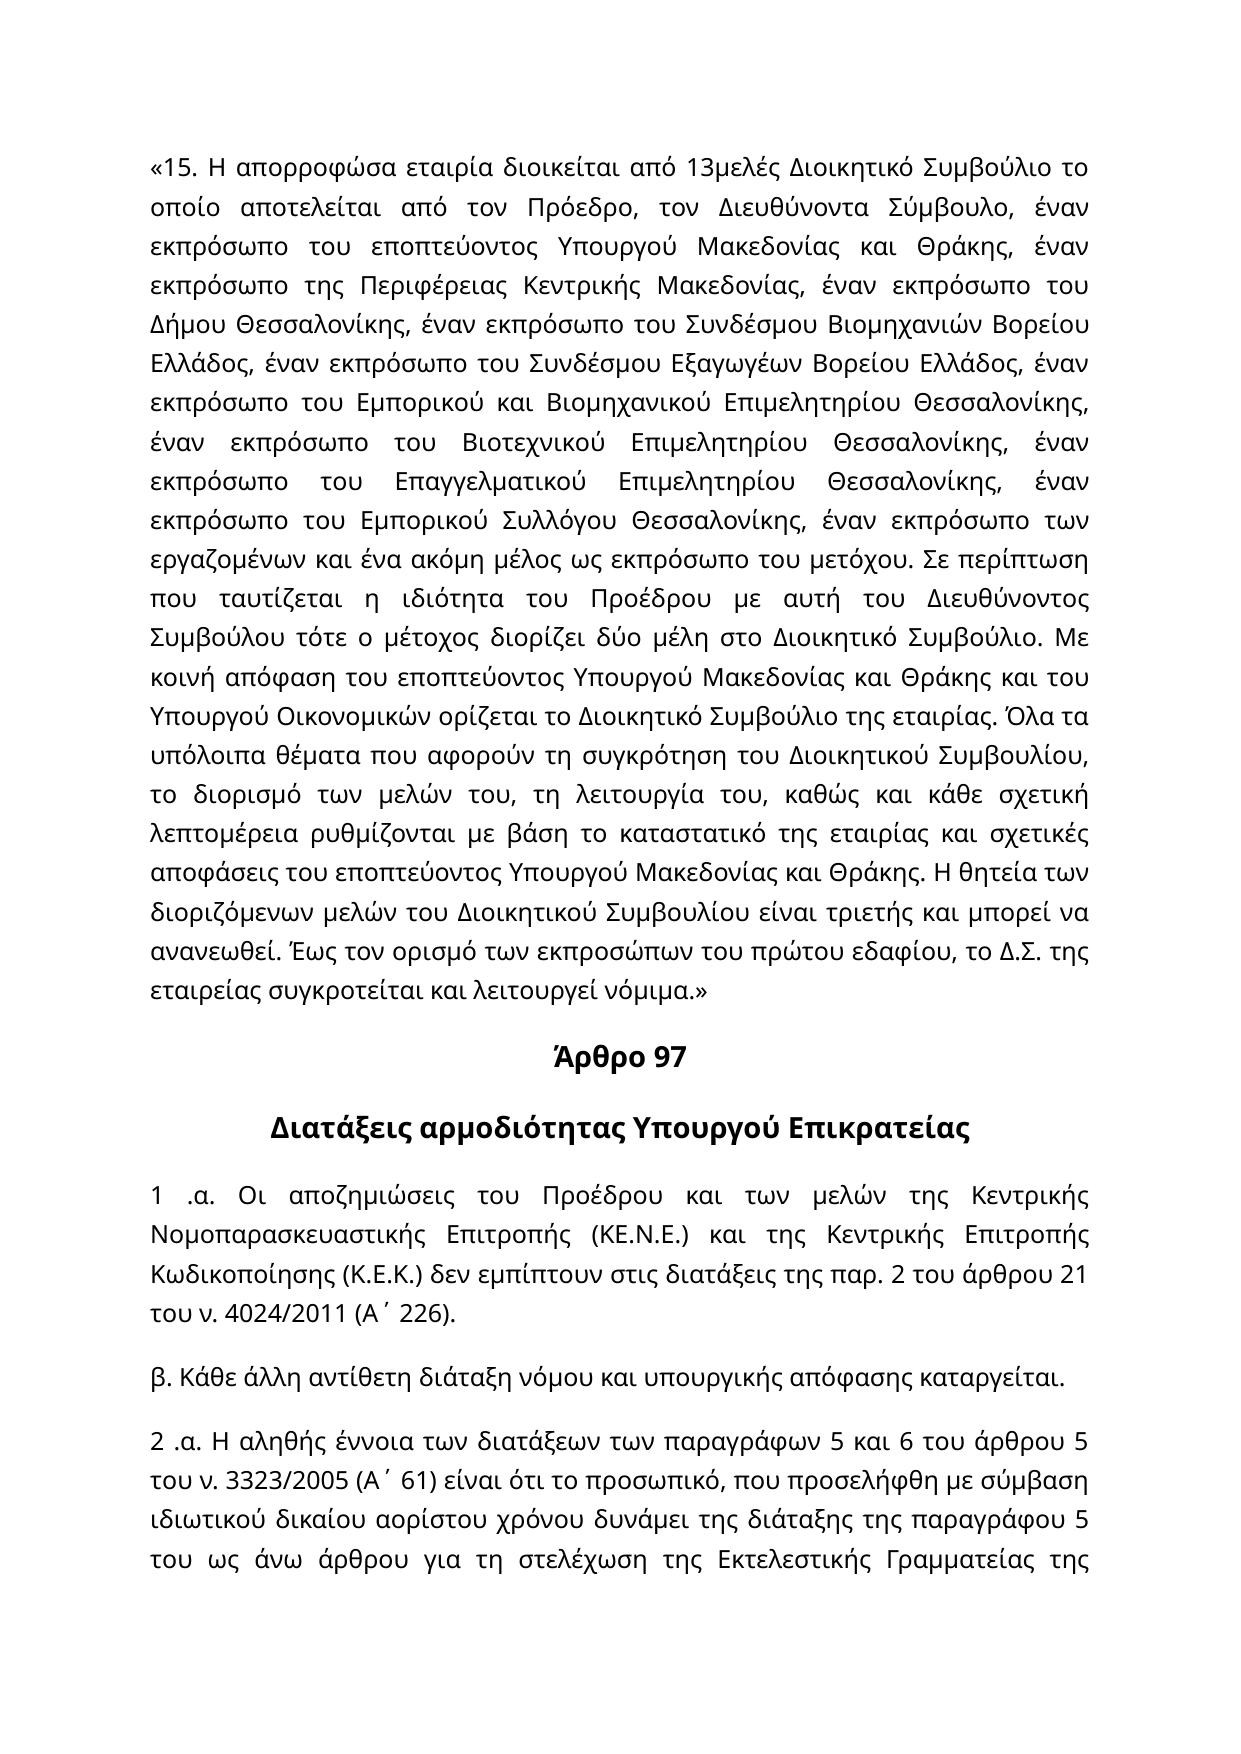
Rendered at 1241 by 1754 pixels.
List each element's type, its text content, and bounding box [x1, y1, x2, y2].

text 1 .α. Οι αποζημιώσεις του Προέδρου και των μελών της Κεντρικής Νομοπαρασκευαστικής Επιτροπής (ΚΕ.Ν.Ε.) και της Κεντρικής Επιτροπής Κωδικοποίησης (Κ.Ε.Κ.) δεν εμπίπτουν στις διατάξεις της παρ. 2 του άρθρου 21 του ν. 4024/2011 (Α΄ 226). [150, 1178, 1090, 1329]
text β. Κάθε άλλη αντίθετη διάταξη νόμου και υπουργικής απόφασης καταργείται. [150, 1359, 1090, 1394]
text «15. Η απορροφώσα εταιρία διοικείται από 13μελές Διοικητικό Συμβούλιο το οποίο αποτελείται από τον Πρόεδρο, τον Διευθύνοντα Σύμβουλο, έναν εκπρόσωπο του εποπτεύοντος Υπουργού Μακεδονίας και Θράκης, έναν εκπρόσωπο της Περιφέρειας Κεντρικής Μακεδονίας, έναν εκπρόσωπο του Δήμου Θεσσαλονίκης, έναν εκπρόσωπο του Συνδέσμου Βιομηχανιών Βορείου Ελλάδος, έναν εκπρόσωπο του Συνδέσμου Εξαγωγέων Βορείου Ελλάδος, έναν εκπρόσωπο του Εμπορικού και Βιομηχανικού Επιμελητηρίου Θεσσαλονίκης, έναν εκπρόσωπο του Βιοτεχνικού Επιμελητηρίου Θεσσαλονίκης, έναν εκπρόσωπο του Επαγγελματικού Επιμελητηρίου Θεσσαλονίκης, έναν εκπρόσωπο του Εμπορικού Συλλόγου Θεσσαλονίκης, έναν εκπρόσωπο των εργαζομένων και ένα ακόμη μέλος ως εκπρόσωπο του μετόχου. Σε περίπτωση που ταυτίζεται η ιδιότητα του Προέδρου με αυτή του Διευθύνοντος Συμβούλου τότε ο μέτοχος διορίζει δύο μέλη στο Διοικητικό Συμβούλιο. Με κοινή απόφαση του εποπτεύοντος Υπουργού Μακεδονίας και Θράκης και του Υπουργού Οικονομικών ορίζεται το Διοικητικό Συμβούλιο της εταιρίας. Όλα τα υπόλοιπα θέματα που αφορούν τη συγκρότηση του Διοικητικού Συμβουλίου, το διορισμό των μελών του, τη λειτουργία του, καθώς και κάθε σχετική λεπτομέρεια ρυθμίζονται με βάση το καταστατικό της εταιρίας και σχετικές αποφάσεις του εποπτεύοντος Υπουργού Μακεδονίας και Θράκης. Η θητεία των διοριζόμενων μελών του Διοικητικού Συμβουλίου είναι τριετής και μπορεί να ανανεωθεί. Έως τον ορισμό των εκπροσώπων του πρώτου εδαφίου, το Δ.Σ. της εταιρείας συγκροτείται και λειτουργεί νόμιμα.» [150, 150, 1090, 1007]
text 2 .α. Η αληθής έννοια των διατάξεων των παραγράφων 5 και 6 του άρθρου 5 του ν. 3323/2005 (Α΄ 61) είναι ότι το προσωπικό, που προσελήφθη με σύμβαση ιδιωτικού δικαίου αορίστου χρόνου δυνάμει της διάταξης της παραγράφου 5 του ως άνω άρθρου για τη στελέχωση της Εκτελεστικής Γραμματείας της [150, 1424, 1090, 1575]
subtitle Άρθρο 97 [150, 1037, 1090, 1076]
subtitle Διατάξεις αρμοδιότητας Υπουργού Επικρατείας [150, 1107, 1090, 1147]
